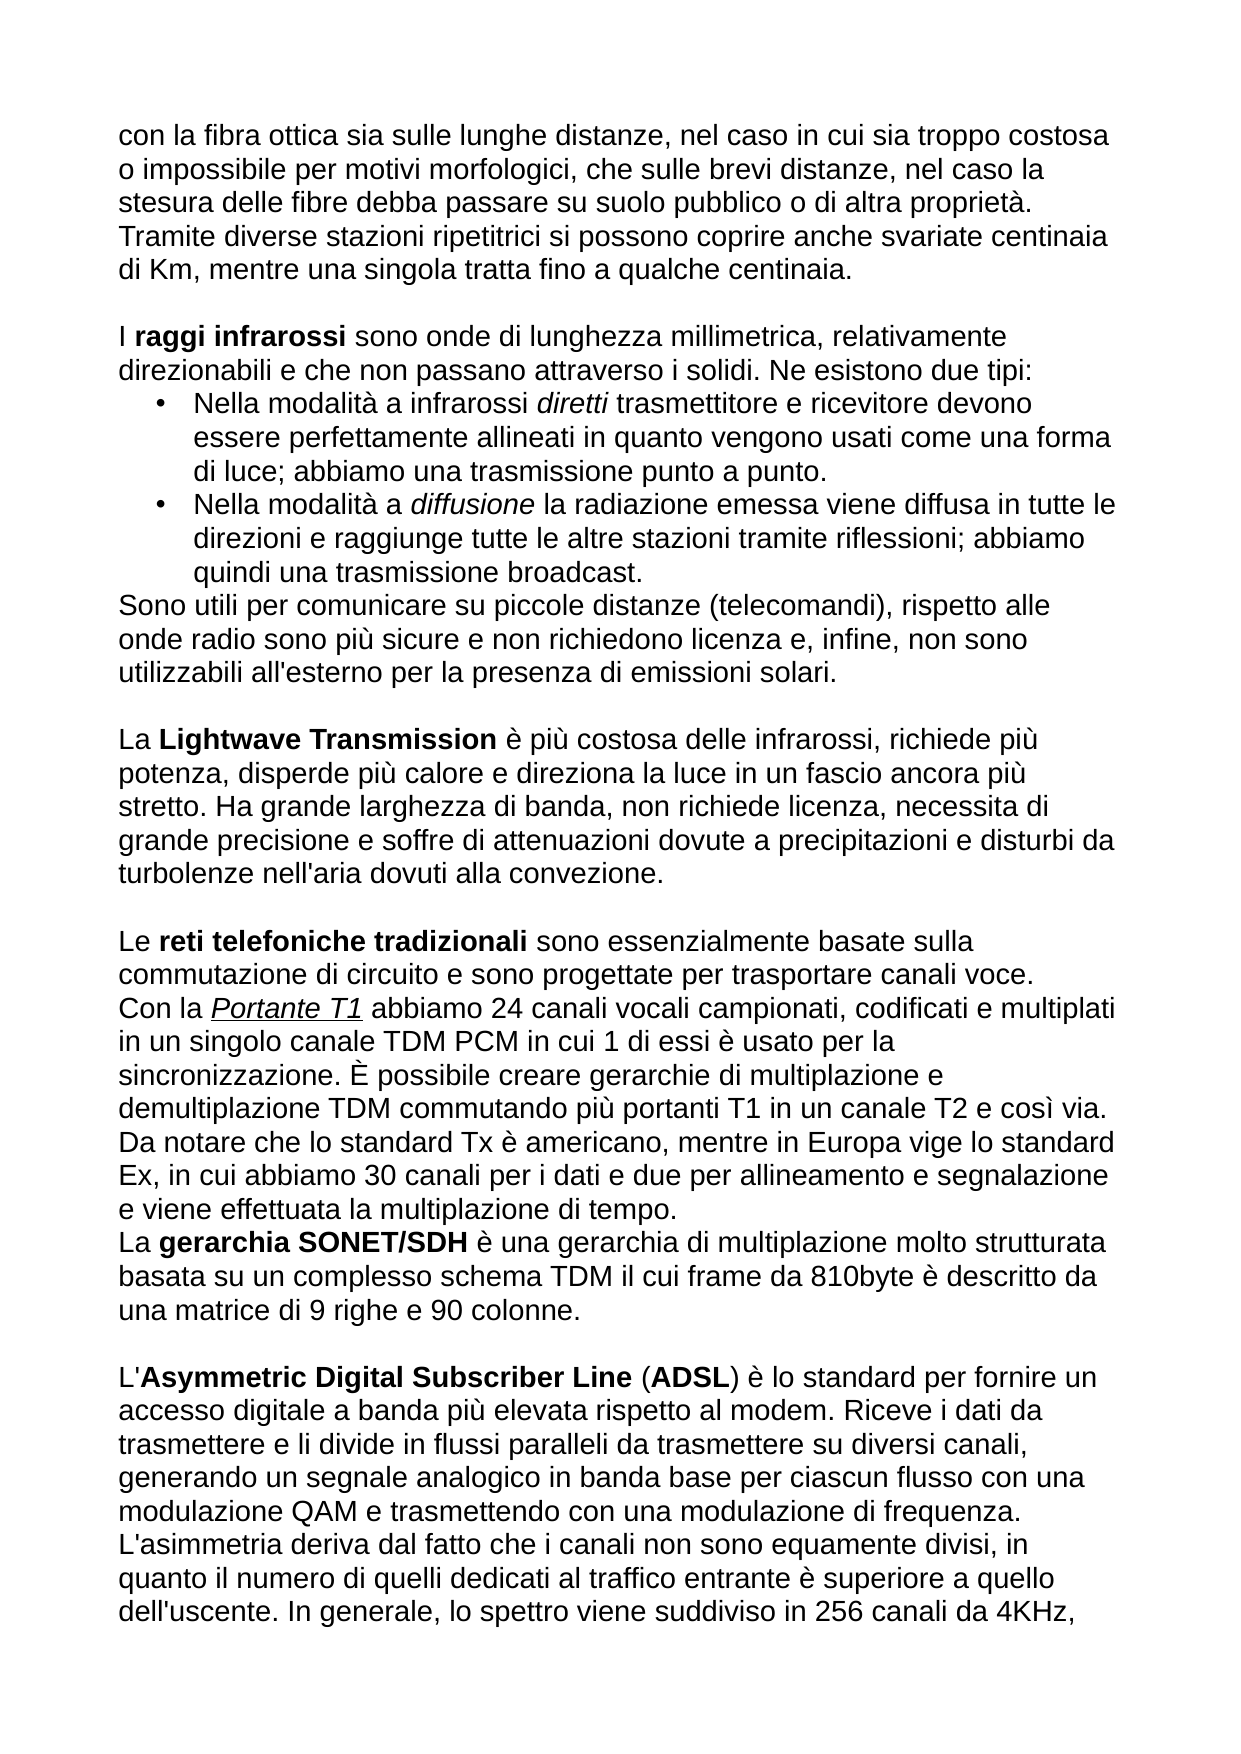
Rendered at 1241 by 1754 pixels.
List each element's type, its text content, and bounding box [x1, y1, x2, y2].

text La gerarchia SONET/SDH è una gerarchia di multiplazione molto strutturata basata su un complesso schema TDM il cui frame da 810byte è descritto da una matrice di 9 righe e 90 colonne. [118, 1225, 1122, 1326]
text L'Asymmetric Digital Subscriber Line (ADSL) è lo standard per fornire un accesso digitale a banda più elevata rispetto al modem. Riceve i dati da trasmettere e li divide in flussi paralleli da trasmettere su diversi canali, generando un segnale analogico in banda base per ciascun flusso con una modulazione QAM e trasmettendo con una modulazione di frequenza. [118, 1359, 1122, 1527]
text Da notare che lo standard Tx è americano, mentre in Europa vige lo standard Ex, in cui abbiamo 30 canali per i dati e due per allineamento e segnalazione e viene effettuata la multiplazione di tempo. [118, 1125, 1122, 1225]
text La Lightwave Transmission è più costosa delle infrarossi, richiede più potenza, disperde più calore e direziona la luce in un fascio ancora più stretto. Ha grande larghezza di banda, non richiede licenza, necessita di grande precisione e soffre di attenuazioni dovute a precipitazioni e disturbi da turbolenze nell'aria dovuti alla convezione. [118, 722, 1122, 890]
list Nella modalità a infrarossi diretti trasmettitore e ricevitore devono essere perfettamente allineati in quanto vengono usati come una forma di luce; abbiamo una trasmissione punto a punto. [156, 386, 1122, 487]
text Le reti telefoniche tradizionali sono essenzialmente basate sulla commutazione di circuito e sono progettate per trasportare canali voce. [118, 923, 1122, 991]
text con la fibra ottica sia sulle lunghe distanze, nel caso in cui sia troppo costosa o impossibile per motivi morfologici, che sulle brevi distanze, nel caso la stesura delle fibre debba passare su suolo pubblico o di altra proprietà. Tramite diverse stazioni ripetitrici si possono coprire anche svariate centinaia di Km, mentre una singola tratta fino a qualche centinaia. [118, 118, 1122, 286]
text L'asimmetria deriva dal fatto che i canali non sono equamente divisi, in quanto il numero di quelli dedicati al traffico entrante è superiore a quello dell'uscente. In generale, lo spettro viene suddiviso in 256 canali da 4KHz, [118, 1527, 1122, 1628]
text Sono utili per comunicare su piccole distanze (telecomandi), rispetto alle onde radio sono più sicure e non richiedono licenza e, infine, non sono utilizzabili all'esterno per la presenza di emissioni solari. [118, 588, 1122, 689]
text I raggi infrarossi sono onde di lunghezza millimetrica, relativamente direzionabili e che non passano attraverso i solidi. Ne esistono due tipi: [118, 319, 1122, 386]
list Nella modalità a diffusione la radiazione emessa viene diffusa in tutte le direzioni e raggiunge tutte le altre stazioni tramite riflessioni; abbiamo quindi una trasmissione broadcast. [156, 487, 1122, 588]
text Con la Portante T1 abbiamo 24 canali vocali campionati, codificati e multiplati in un singolo canale TDM PCM in cui 1 di essi è usato per la sincronizzazione. È possibile creare gerarchie di multiplazione e demultiplazione TDM commutando più portanti T1 in un canale T2 e così via. [118, 991, 1122, 1125]
